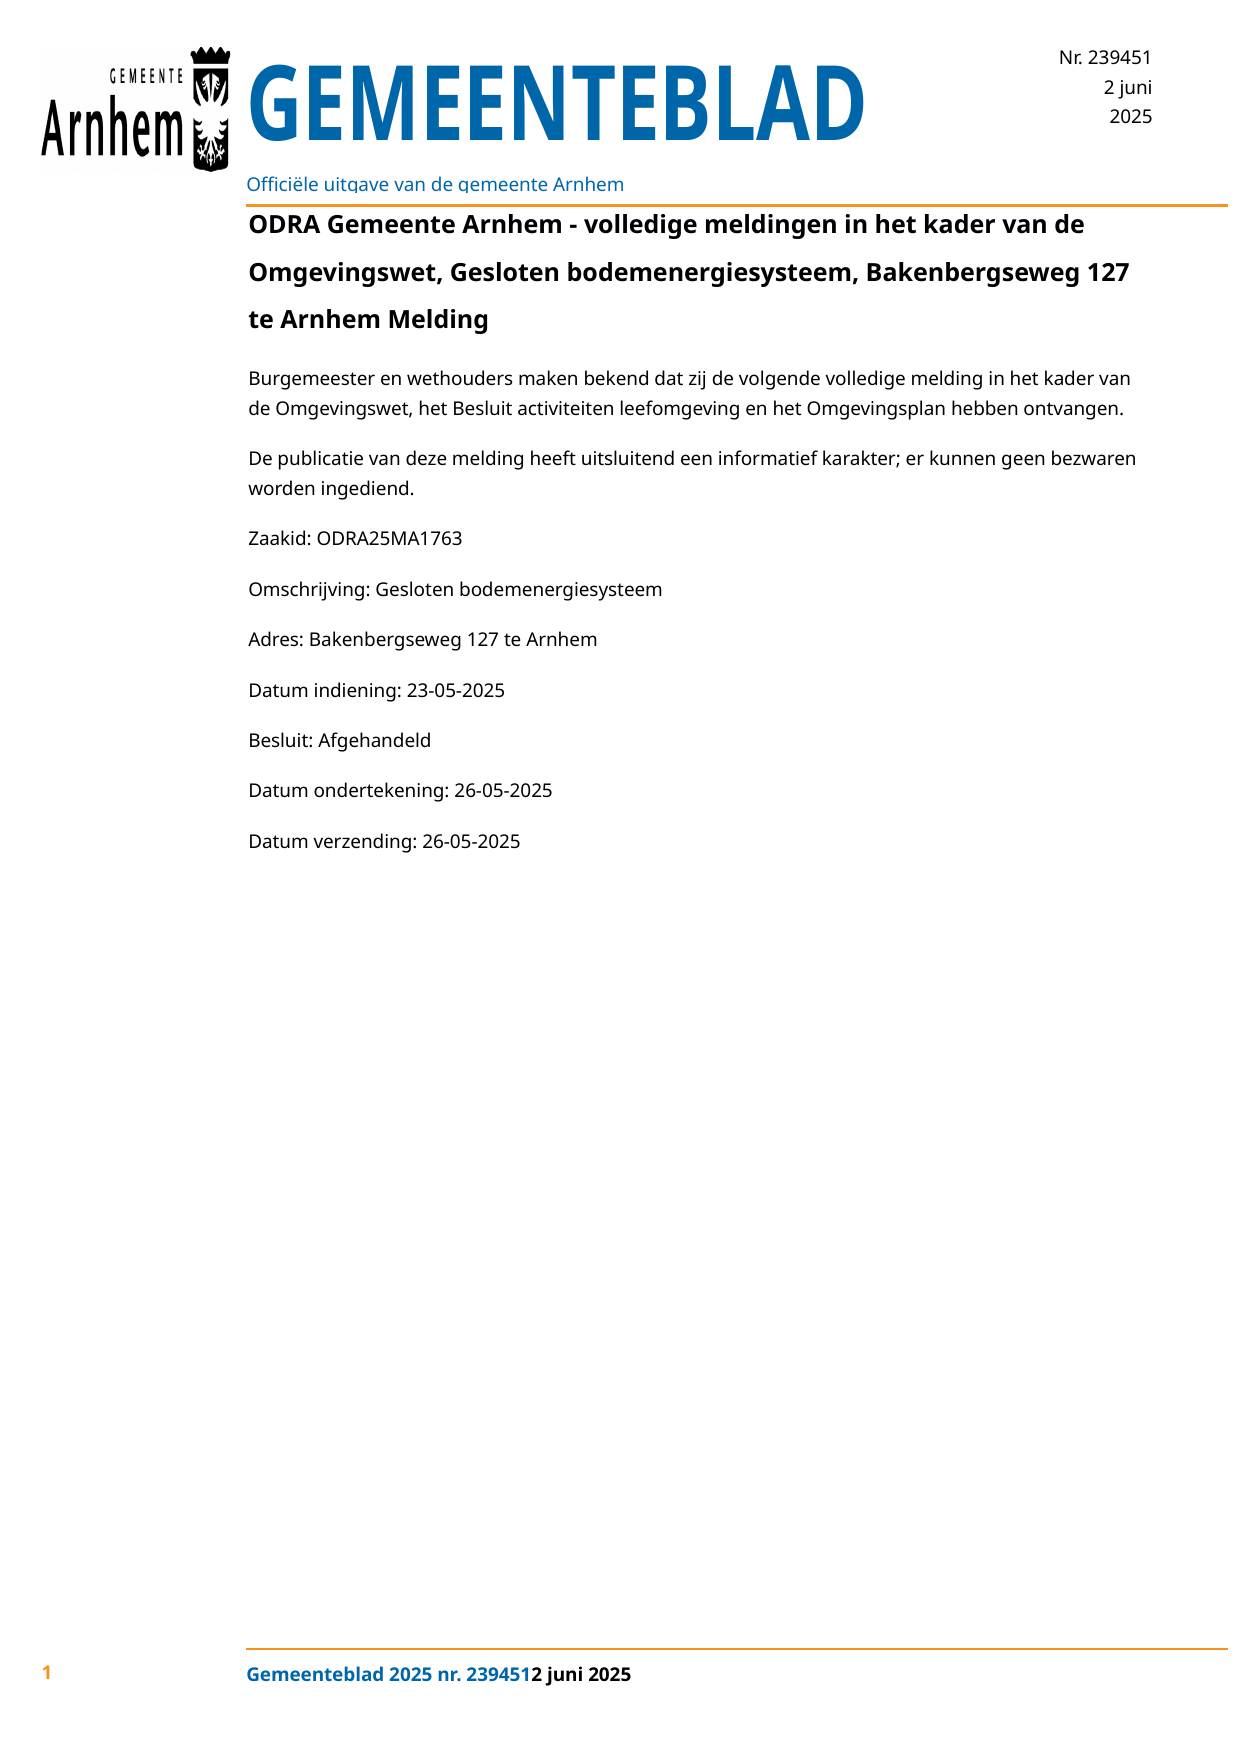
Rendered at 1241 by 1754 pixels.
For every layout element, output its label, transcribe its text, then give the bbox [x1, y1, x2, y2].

text Besluit: Afgehandeld [248, 727, 1152, 753]
text De publicatie van deze melding heeft uitsluitend een informatief karakter; er kunnen geen bezwaren worden ingediend. [248, 446, 1152, 501]
text Omschrijving: Gesloten bodemenergiesysteem [248, 576, 1152, 602]
text Datum indiening: 23-05-2025 [248, 677, 1152, 702]
text Zaakid: ODRA25MA1763 [248, 526, 1152, 551]
text Datum ondertekening: 26-05-2025 [248, 778, 1152, 803]
text Adres: Bakenbergseweg 127 te Arnhem [248, 626, 1152, 652]
text ODRA Gemeente Arnhem - volledige meldingen in het kader van de Omgevingswet, Gesloten bodemenergiesysteem, Bakenbergseweg 127 te Arnhem Melding [248, 207, 1152, 336]
text Burgemeester en wethouders maken bekend dat zij de volgende volledige melding in het kader van de Omgevingswet, het Besluit activiteiten leefomgeving en het Omgevingsplan hebben ontvangen. [248, 366, 1152, 421]
picture [41, 47, 231, 172]
text Datum verzending: 26-05-2025 [248, 828, 1152, 854]
